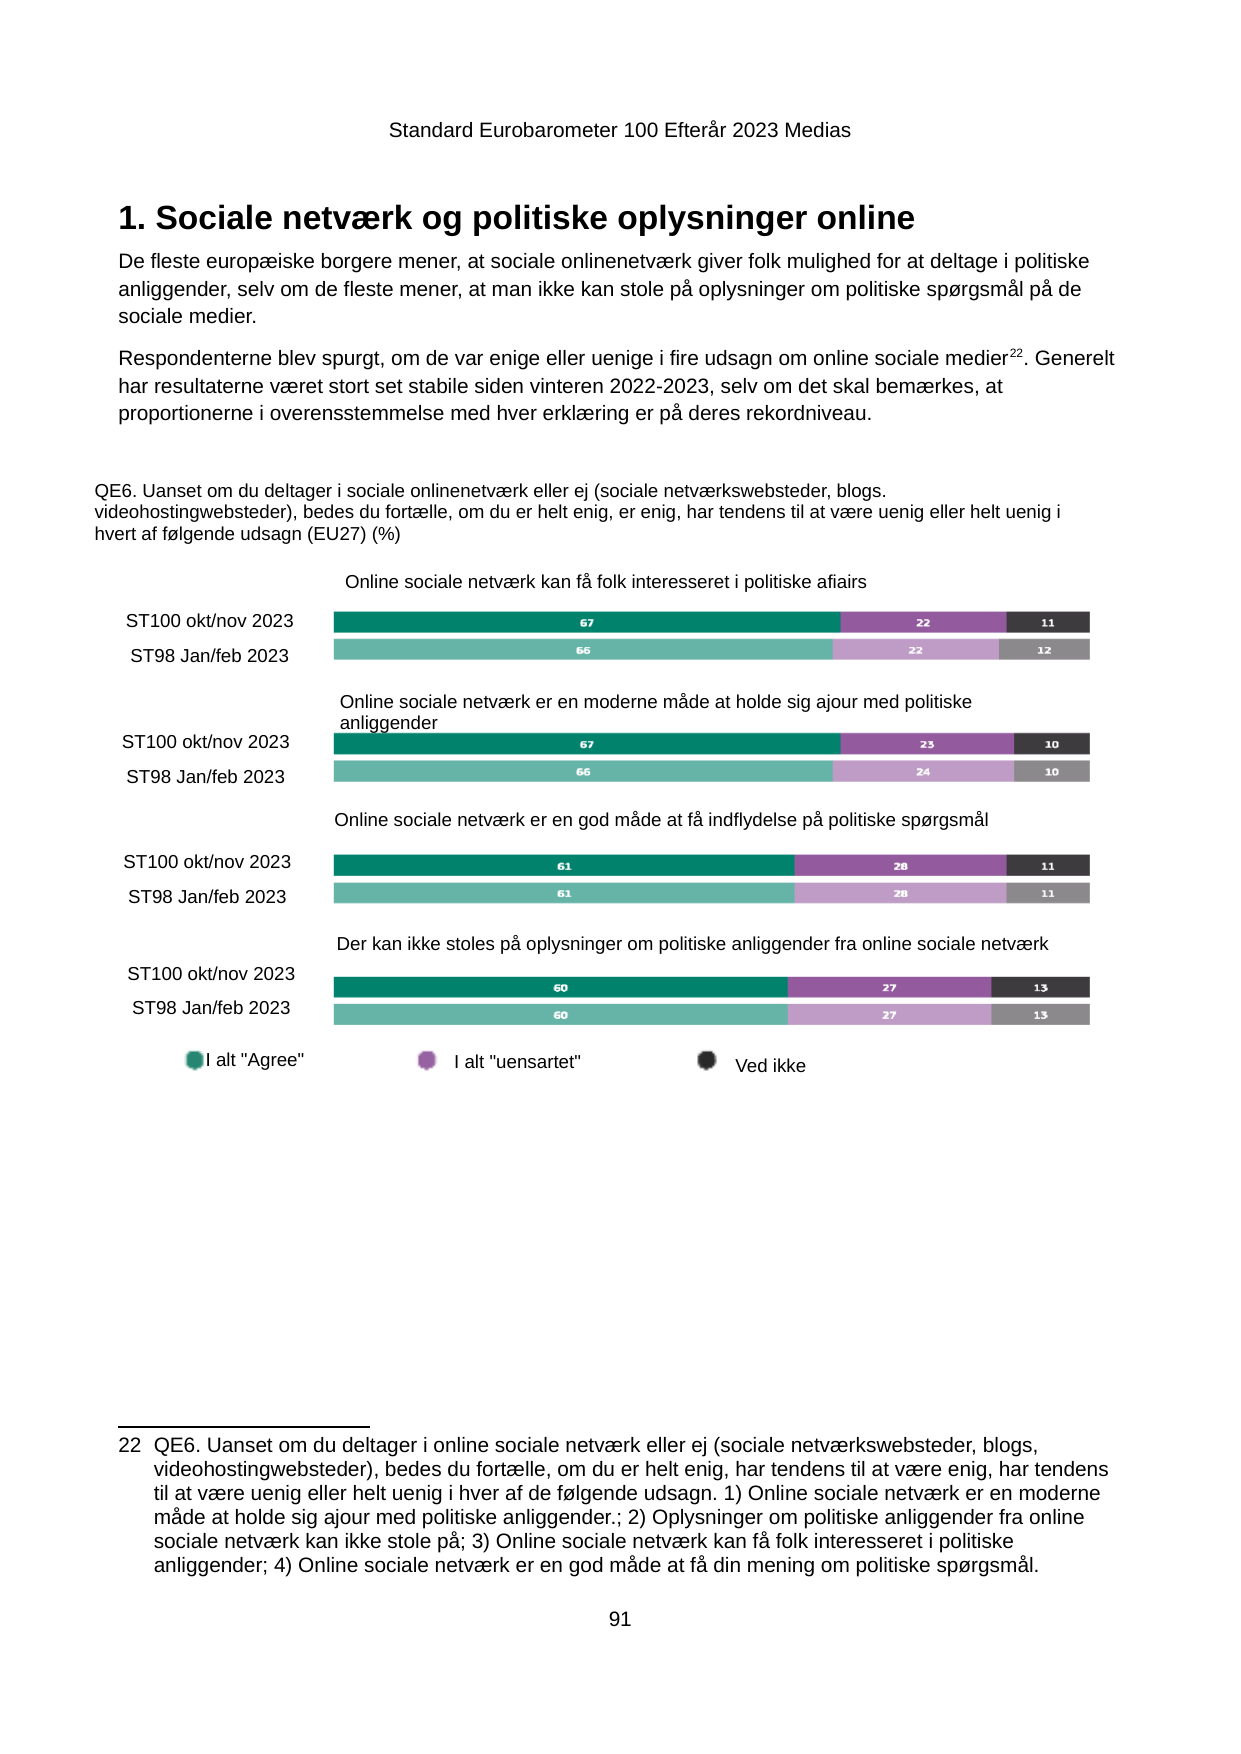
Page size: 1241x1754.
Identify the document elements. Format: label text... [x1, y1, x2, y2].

text QE6. Uanset om du deltager i online sociale netværk eller ej (sociale netværkswebsteder, blogs, videohostingwebsteder), bedes du fortælle, om du er helt enig, har tendens til at være enig, har tendens til at være uenig eller helt uenig i hver af de følgende udsagn. 1) Online sociale netværk er en moderne måde at holde sig ajour med politiske anliggender.; 2) Oplysninger om politiske anliggender fra online sociale netværk kan ikke stole på; 3) Online sociale netværk kan få folk interesseret i politiske anliggender; 4) Online sociale netværk er en god måde at få din mening om politiske spørgsmål. [118, 1433, 1122, 1577]
text Respondenterne blev spurgt, om de var enige eller uenige i fire udsagn om online sociale medier. Generelt har resultaterne været stort set stabile siden vinteren 2022-2023, selv om det skal bemærkes, at proportionerne i overensstemmelse med hver erklæring er på deres rekordniveau. [118, 346, 1122, 425]
subtitle 1. Sociale netværk og politiske oplysninger online [118, 198, 1122, 237]
text De fleste europæiske borgere mener, at sociale onlinenetværk giver folk mulighed for at deltage i politiske anliggender, selv om de fleste mener, at man ikke kan stole på oplysninger om politiske spørgsmål på de sociale medier. [118, 249, 1122, 328]
picture [152, 1031, 936, 1102]
picture [332, 605, 1093, 1030]
